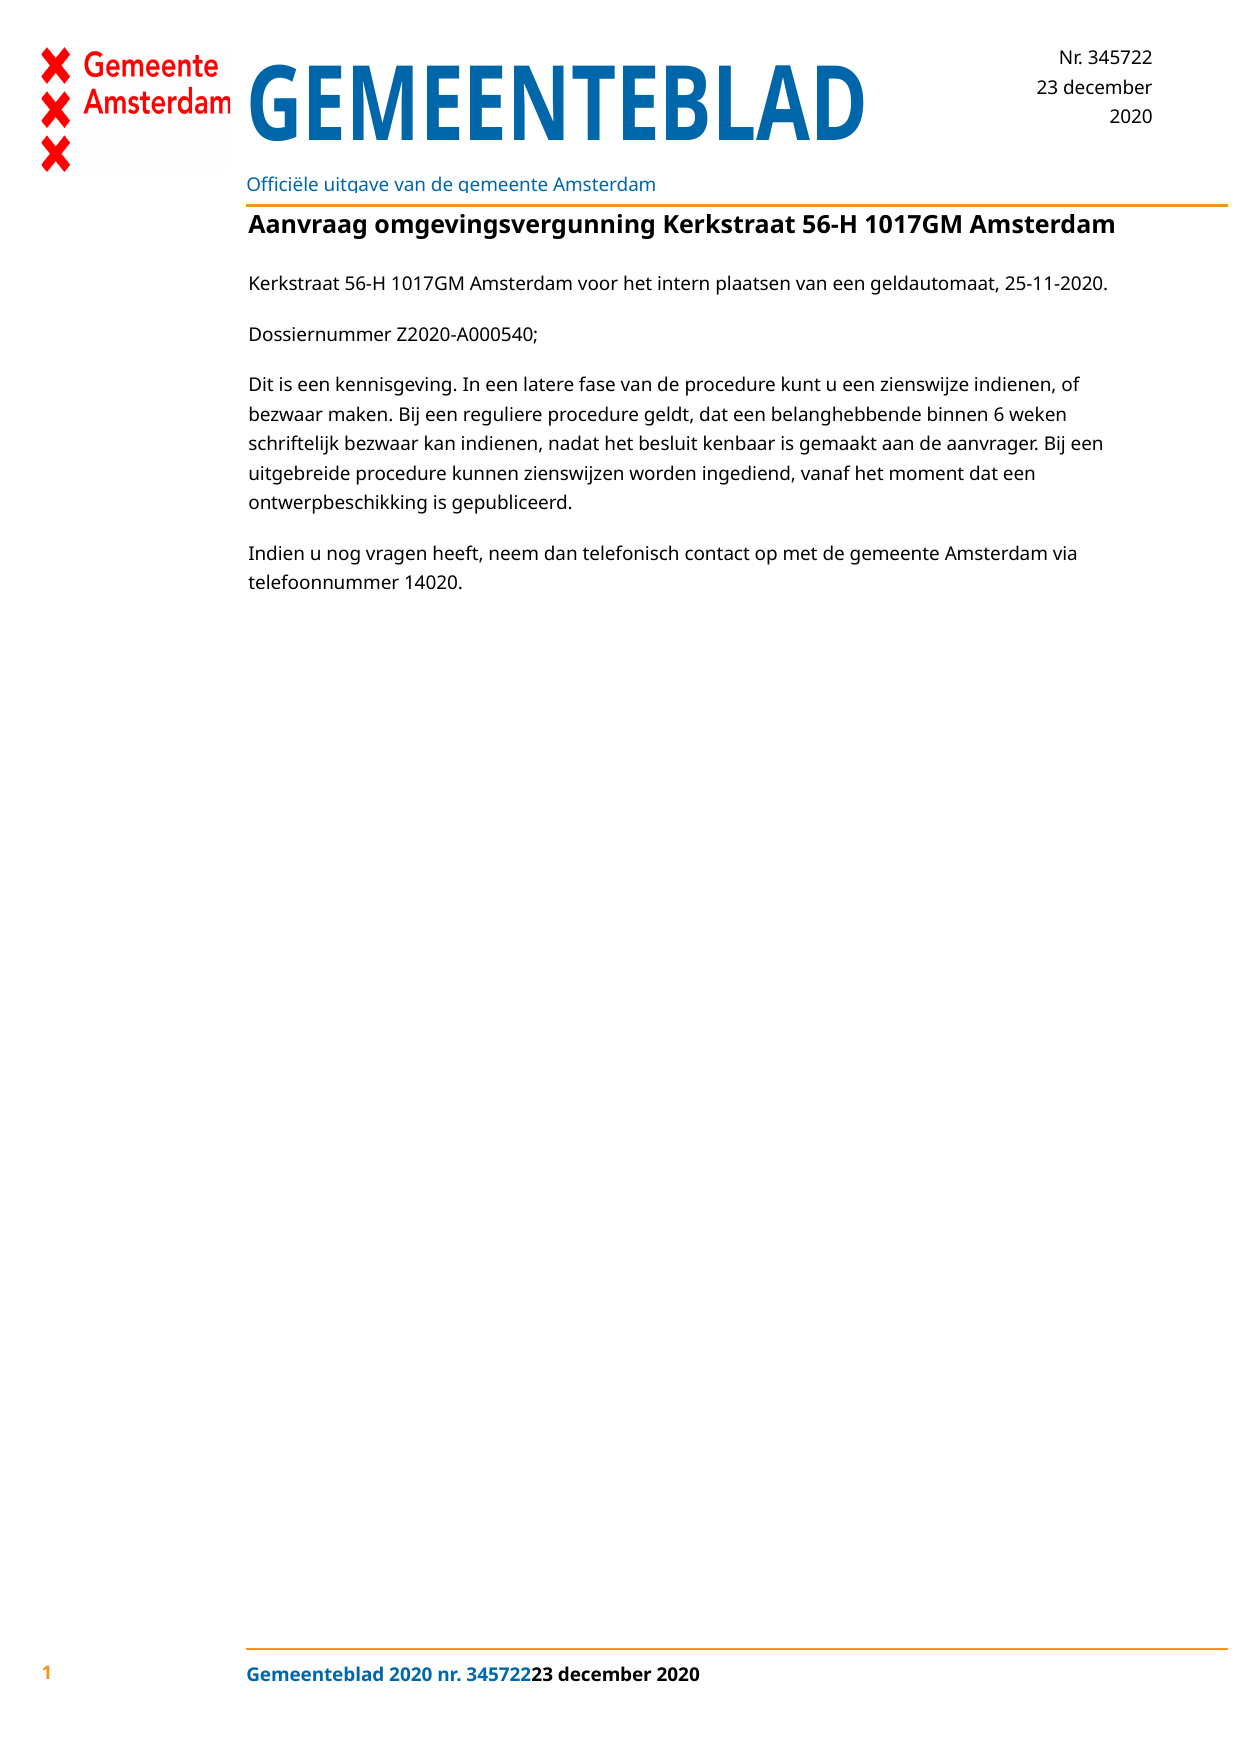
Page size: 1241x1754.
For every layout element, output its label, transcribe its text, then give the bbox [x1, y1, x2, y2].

text Indien u nog vragen heeft, neem dan telefonisch contact op met de gemeente Amsterdam via telefoonnummer 14020. [248, 540, 1152, 595]
text Aanvraag omgevingsvergunning Kerkstraat 56-H 1017GM Amsterdam [248, 207, 1152, 241]
picture [41, 47, 231, 172]
text Dit is een kennisgeving. In een latere fase van de procedure kunt u een zienswijze indienen, of bezwaar maken. Bij een reguliere procedure geldt, dat een belanghebbende binnen 6 weken schriftelijk bezwaar kan indienen, nadat het besluit kenbaar is gemaakt aan de aanvrager. Bij een uitgebreide procedure kunnen zienswijzen worden ingediend, vanaf het moment dat een ontwerpbeschikking is gepubliceerd. [248, 371, 1152, 515]
text Kerkstraat 56-H 1017GM Amsterdam voor het intern plaatsen van een geldautomaat, 25-11-2020. [248, 270, 1152, 296]
text Dossiernummer Z2020-A000540; [248, 321, 1152, 346]
